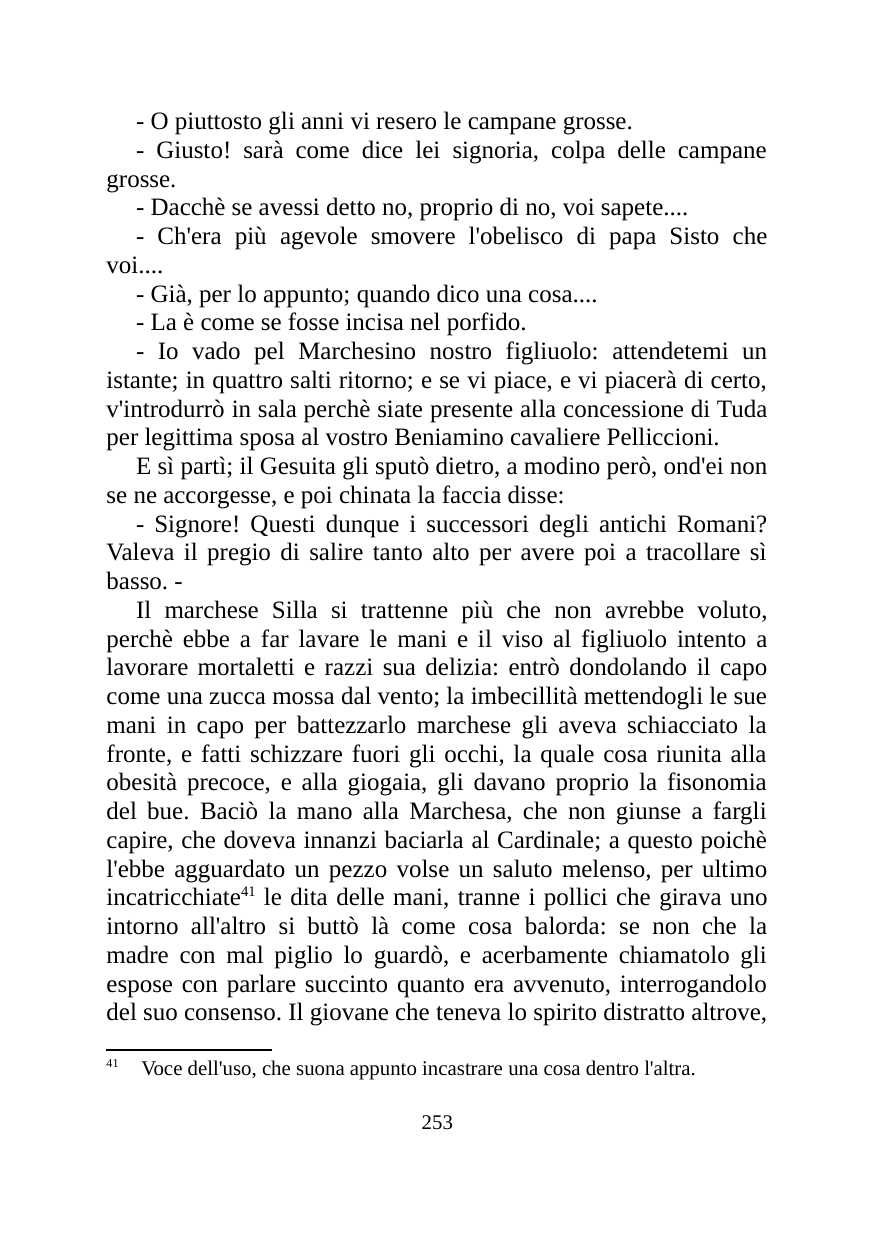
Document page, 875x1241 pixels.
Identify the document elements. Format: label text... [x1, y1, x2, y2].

text - Dacchè se avessi detto no, proprio di no, voi sapete.... [106, 192, 768, 221]
text - Ch'era più agevole smovere l'obelisco di papa Sisto che voi.... [106, 221, 768, 279]
text Voce dell'uso, che suona appunto incastrare una cosa dentro l'altra. [106, 1056, 768, 1080]
text Il marchese Silla si trattenne più che non avrebbe voluto, perchè ebbe a far lavare le mani e il viso al figliuolo intento a lavorare mortaletti e razzi sua delizia: entrò dondolando il capo come una zucca mossa dal vento; la imbecillità mettendogli le sue mani in capo per battezzarlo marchese gli aveva schiacciato la fronte, e fatti schizzare fuori gli occhi, la quale cosa riunita alla obesità precoce, e alla giogaia, gli davano proprio la fisonomia del bue. Baciò la mano alla Marchesa, che non giunse a fargli capire, che doveva innanzi baciarla al Cardinale; a questo poichè l'ebbe agguardato un pezzo volse un saluto melenso, per ultimo incatricchiate le dita delle mani, tranne i pollici che girava uno intorno all'altro si buttò là come cosa balorda: se non che la madre con mal piglio lo guardò, e acerbamente chiamatolo gli espose con parlare succinto quanto era avvenuto, interrogandolo del suo consenso. Il giovane che teneva lo spirito distratto altrove, [106, 595, 768, 1026]
text - Già, per lo appunto; quando dico una cosa.... [106, 279, 768, 307]
text - O piuttosto gli anni vi resero le campane grosse. [106, 106, 768, 135]
text - Signore! Questi dunque i successori degli antichi Romani? Valeva il pregio di salire tanto alto per avere poi a tracollare sì basso. - [106, 509, 768, 595]
text - Io vado pel Marchesino nostro figliuolo: attendetemi un istante; in quattro salti ritorno; e se vi piace, e vi piacerà di certo, v'introdurrò in sala perchè siate presente alla concessione di Tuda per legittima sposa al vostro Beniamino cavaliere Pelliccioni. [106, 336, 768, 451]
text - Giusto! sarà come dice lei signoria, colpa delle campane grosse. [106, 135, 768, 192]
text E sì partì; il Gesuita gli sputò dietro, a modino però, ond'ei non se ne accorgesse, e poi chinata la faccia disse: [106, 451, 768, 509]
text - La è come se fosse incisa nel porfido. [106, 307, 768, 336]
